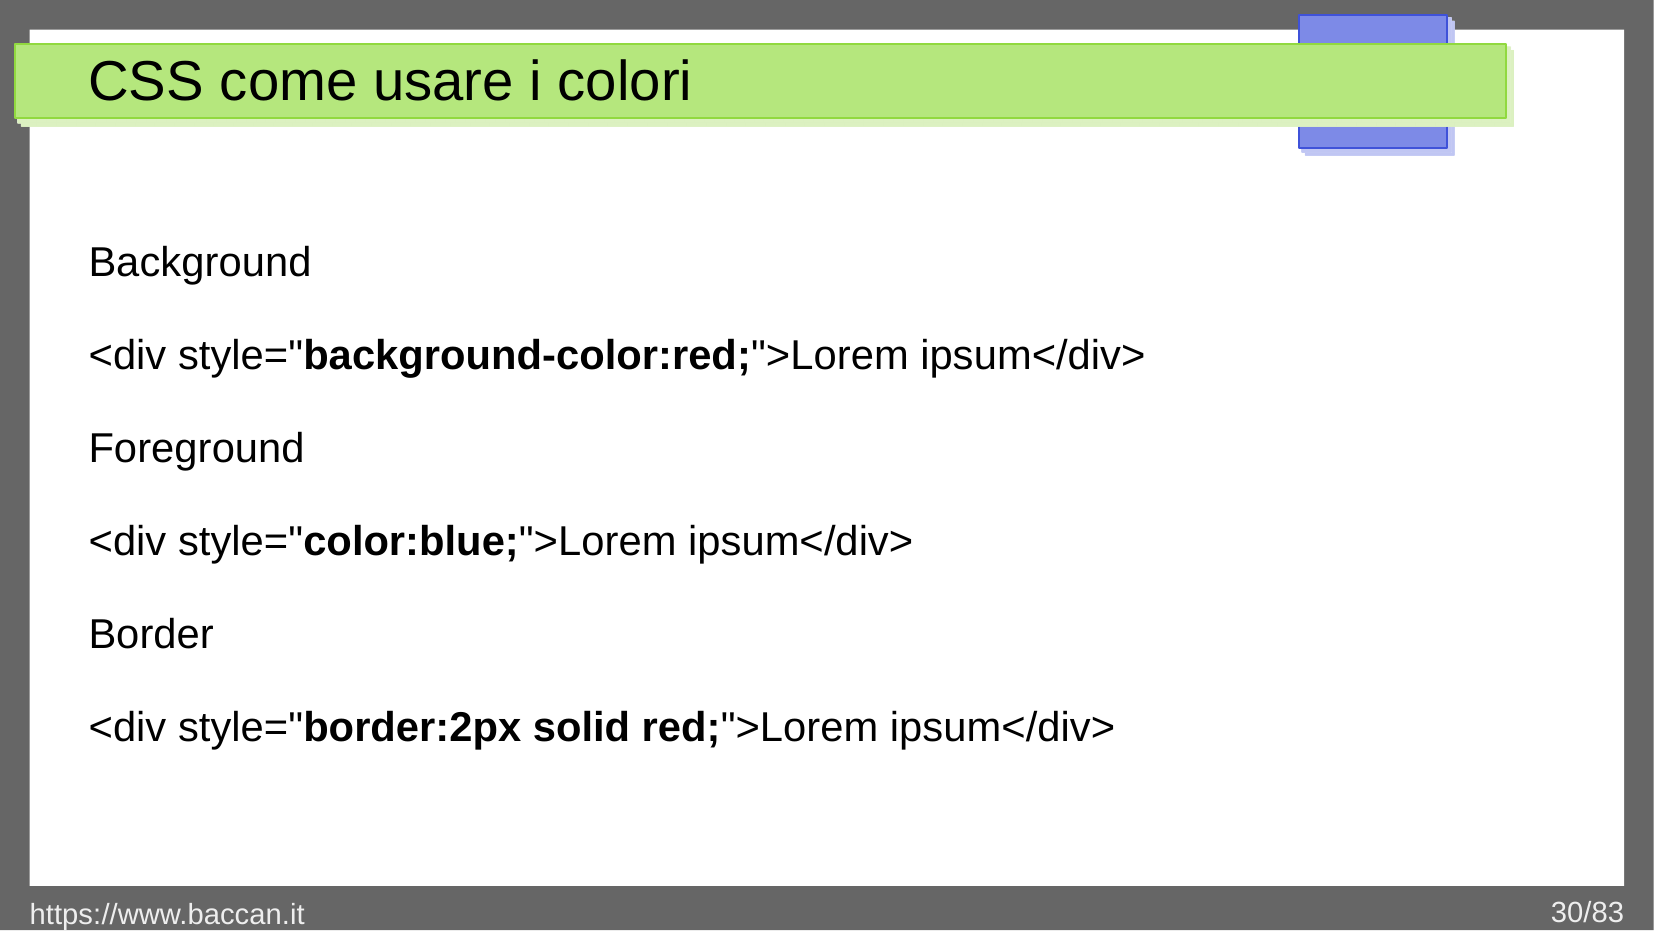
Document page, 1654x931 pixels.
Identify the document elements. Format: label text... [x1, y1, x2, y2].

title CSS come usare i colori [88, 44, 1506, 119]
text_box Background <div style="background-color:red;">Lorem ipsum</div> Foreground <div style="color:blue;">Lorem ipsum</div> Border <div style="border:2px solid red;">Lorem ipsum</div> [88, 169, 1565, 820]
